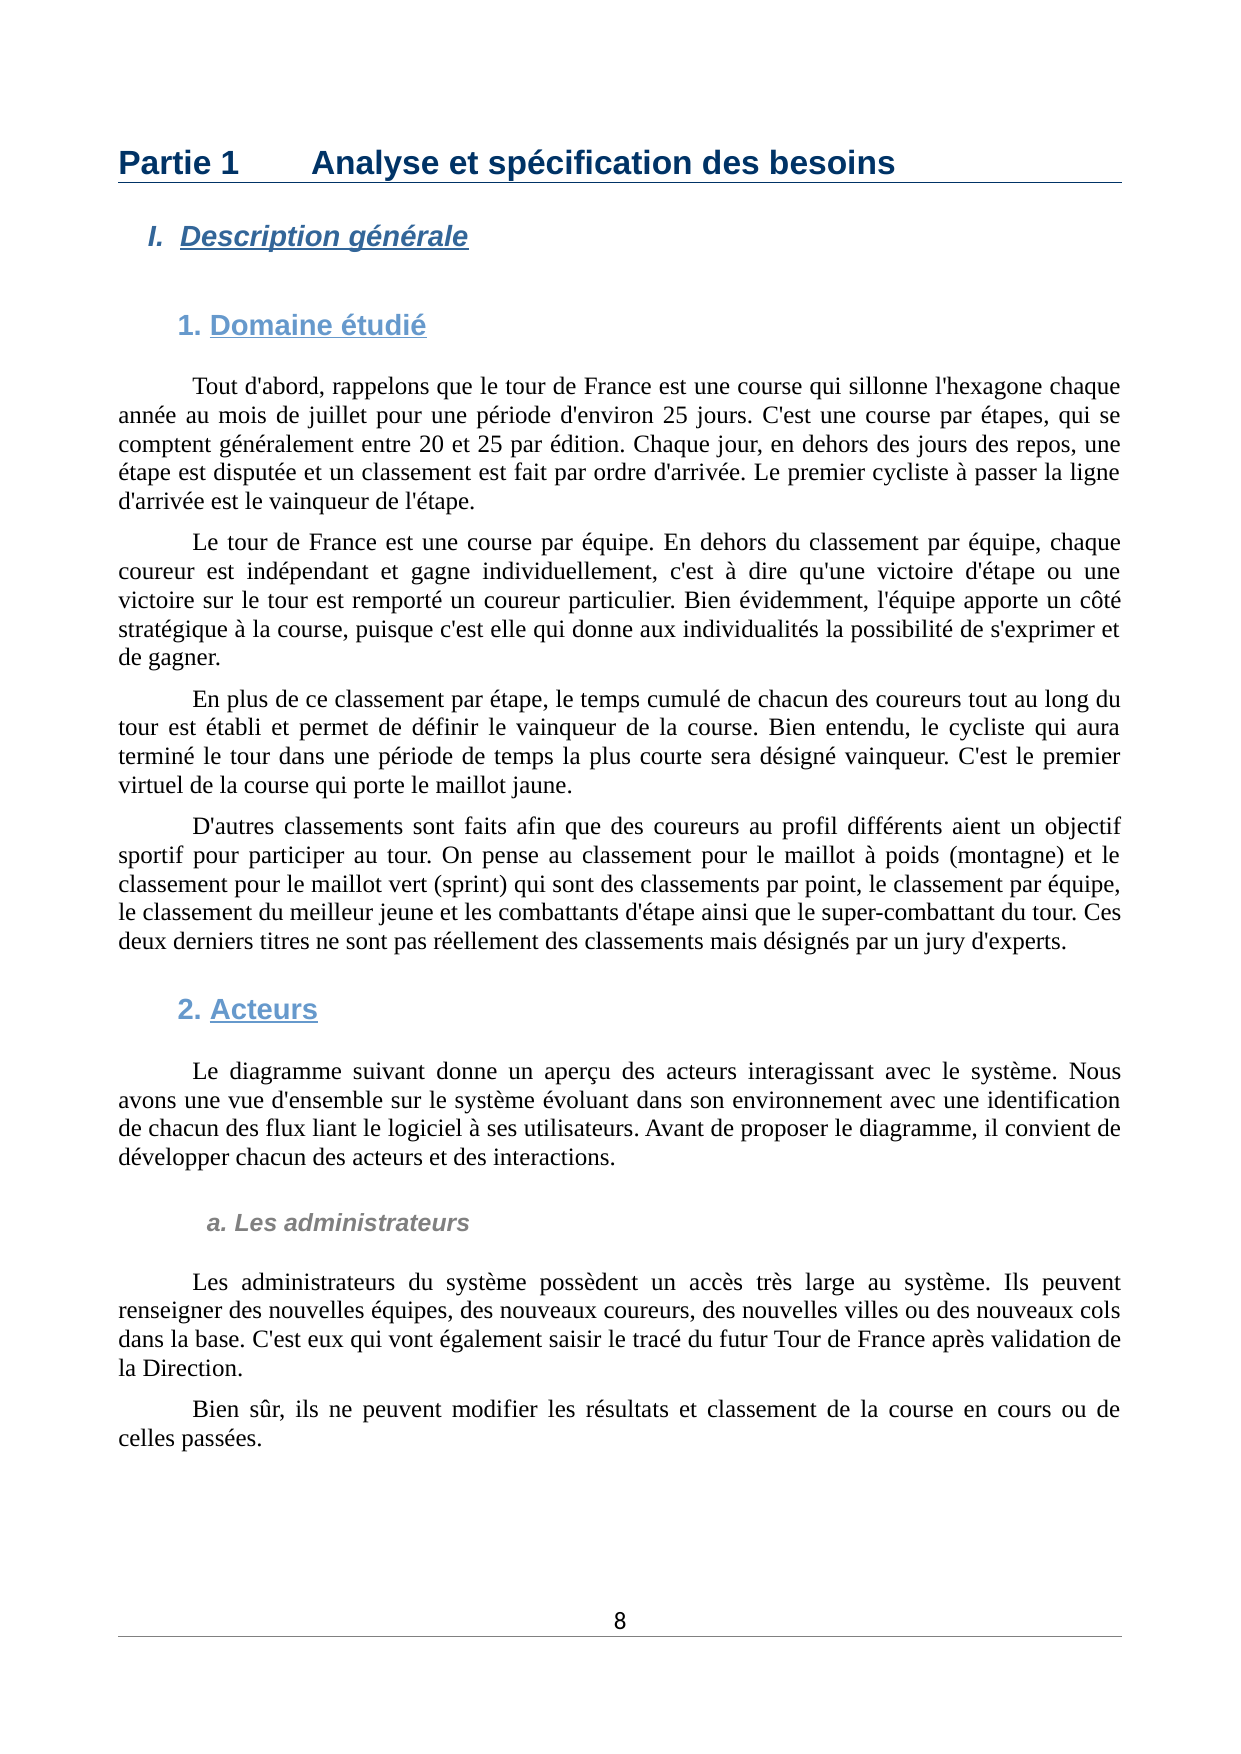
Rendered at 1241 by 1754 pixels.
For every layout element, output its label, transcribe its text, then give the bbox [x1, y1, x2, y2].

text En plus de ce classement par étape, le temps cumulé de chacun des coureurs tout au long du tour est établi et permet de définir le vainqueur de la course. Bien entendu, le cycliste qui aura terminé le tour dans une période de temps la plus courte sera désigné vainqueur. C'est le premier virtuel de la course qui porte le maillot jaune. [118, 684, 1122, 799]
text Bien sûr, ils ne peuvent modifier les résultats et classement de la course en cours ou de celles passées. [118, 1394, 1122, 1452]
text Le diagramme suivant donne un aperçu des acteurs interagissant avec le système. Nous avons une vue d'ensemble sur le système évoluant dans son environnement avec une identification de chacun des flux liant le logiciel à ses utilisateurs. Avant de proposer le diagramme, il convient de développer chacun des acteurs et des interactions. [118, 1056, 1122, 1171]
subtitle Domaine étudié [177, 308, 1122, 341]
subtitle Description générale [148, 219, 1122, 253]
subtitle Acteurs [177, 992, 1122, 1026]
subtitle Les administrateurs [207, 1208, 1122, 1237]
text Les administrateurs du système possèdent un accès très large au système. Ils peuvent renseigner des nouvelles équipes, des nouveaux coureurs, des nouvelles villes ou des nouveaux cols dans la base. C'est eux qui vont également saisir le tracé du futur Tour de France après validation de la Direction. [118, 1267, 1122, 1382]
text Le tour de France est une course par équipe. En dehors du classement par équipe, chaque coureur est indépendant et gagne individuellement, c'est à dire qu'une victoire d'étape ou une victoire sur le tour est remporté un coureur particulier. Bien évidemment, l'équipe apporte un côté stratégique à la course, puisque c'est elle qui donne aux individualités la possibilité de s'exprimer et de gagner. [118, 527, 1122, 671]
text Tout d'abord, rappelons que le tour de France est une course qui sillonne l'hexagone chaque année au mois de juillet pour une période d'environ 25 jours. C'est une course par étapes, qui se comptent généralement entre 20 et 25 par édition. Chaque jour, en dehors des jours des repos, une étape est disputée et un classement est fait par ordre d'arrivée. Le premier cycliste à passer la ligne d'arrivée est le vainqueur de l'étape. [118, 371, 1122, 515]
subtitle Analyse et spécification des besoins [118, 143, 1122, 182]
text D'autres classements sont faits afin que des coureurs au profil différents aient un objectif sportif pour participer au tour. On pense au classement pour le maillot à poids (montagne) et le classement pour le maillot vert (sprint) qui sont des classements par point, le classement par équipe, le classement du meilleur jeune et les combattants d'étape ainsi que le super-combattant du tour. Ces deux derniers titres ne sont pas réellement des classements mais désignés par un jury d'experts. [118, 811, 1122, 955]
